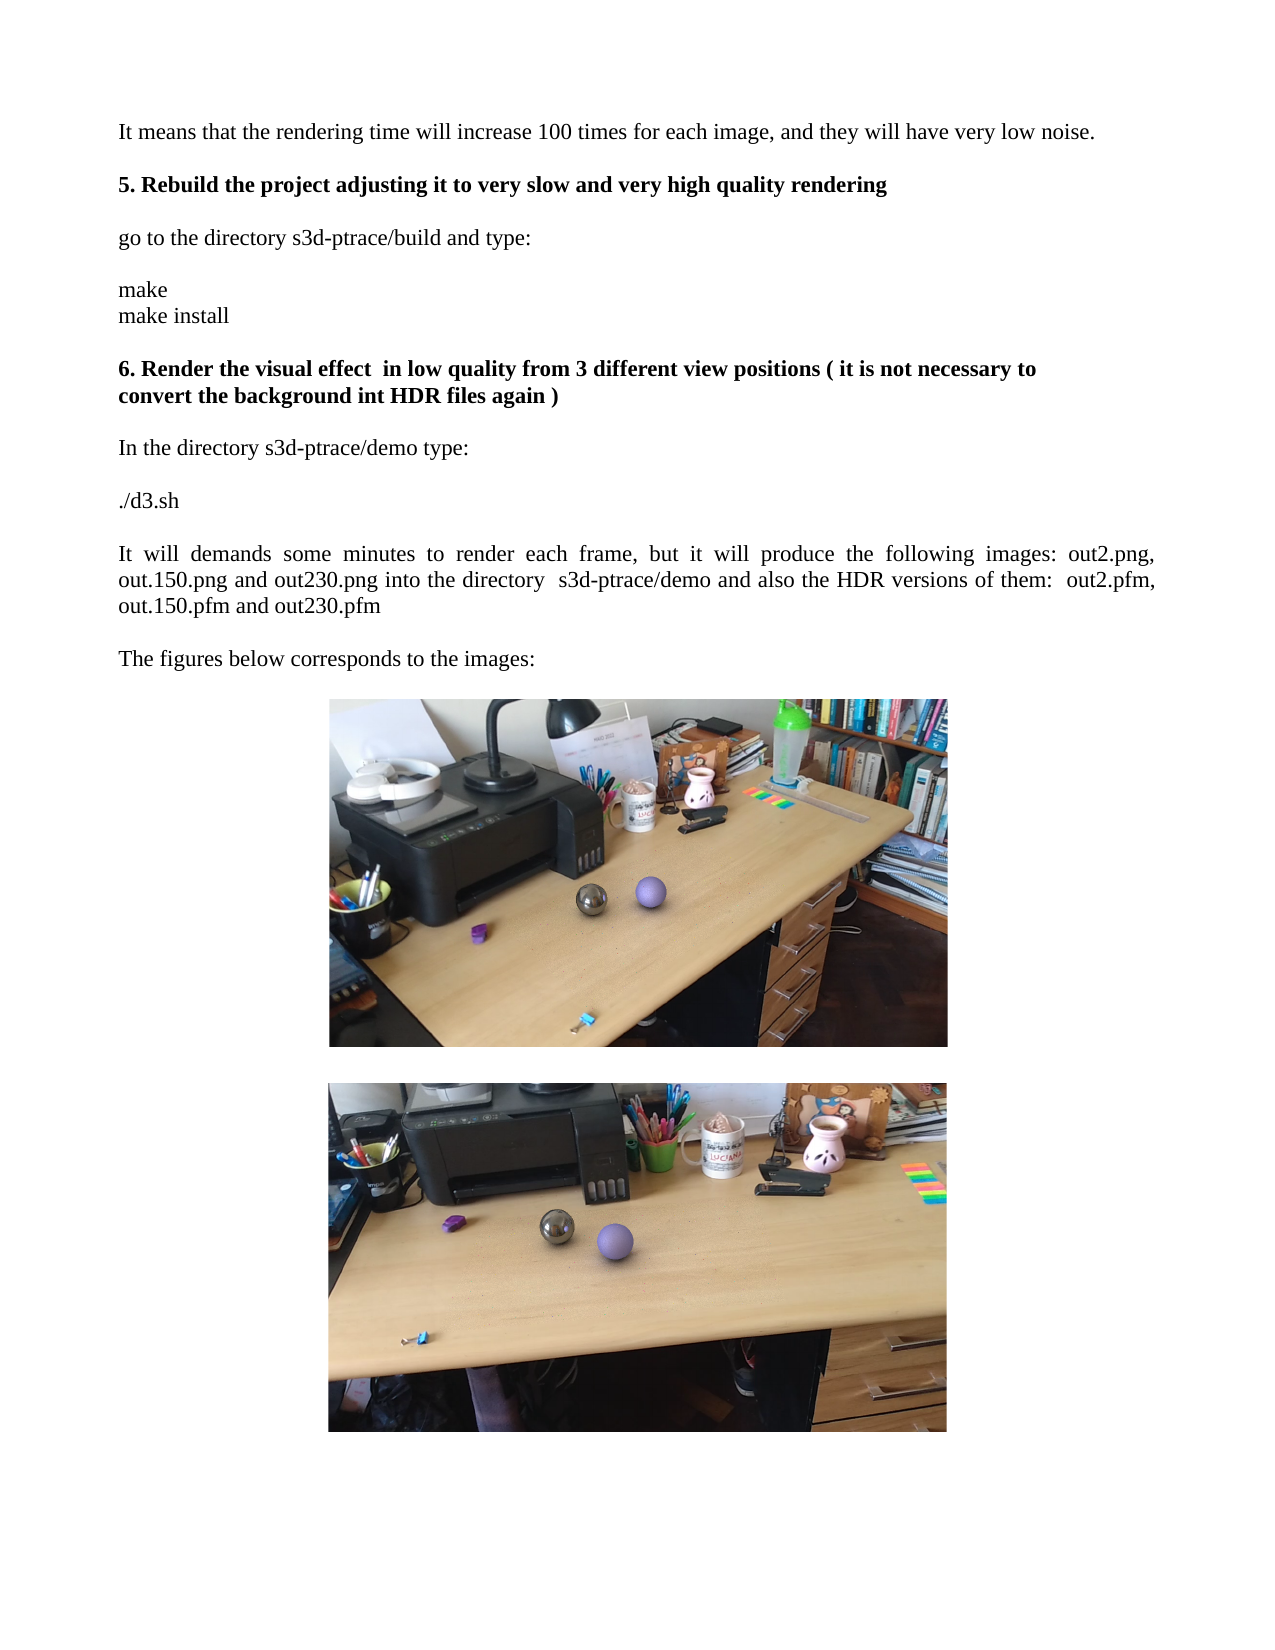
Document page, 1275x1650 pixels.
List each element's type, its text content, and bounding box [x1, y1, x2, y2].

text In the directory s3d-ptrace/demo type: [118, 434, 1157, 461]
text go to the directory s3d-ptrace/build and type: [118, 223, 1157, 250]
text make [118, 276, 1157, 303]
text It will demands some minutes to render each frame, but it will produce the following images: out2.png, out.150.png and out230.png into the directory s3d-ptrace/demo and also the HDR versions of them: out2.pfm, out.150.pfm and out230.pfm [118, 540, 1157, 619]
text make install [118, 303, 1157, 329]
picture [328, 1083, 947, 1432]
text The figures below corresponds to the images: [118, 645, 1157, 672]
text convert the background int HDR files again ) [118, 382, 1157, 408]
text ./d3.sh [118, 487, 1157, 513]
text It means that the rendering time will increase 100 times for each image, and they will have very low noise. [118, 118, 1157, 144]
picture [329, 699, 948, 1047]
text 5. Rebuild the project adjusting it to very slow and very high quality rendering [118, 171, 1157, 197]
text 6. Render the visual effect in low quality from 3 different view positions ( it is not necessary to [118, 355, 1157, 382]
